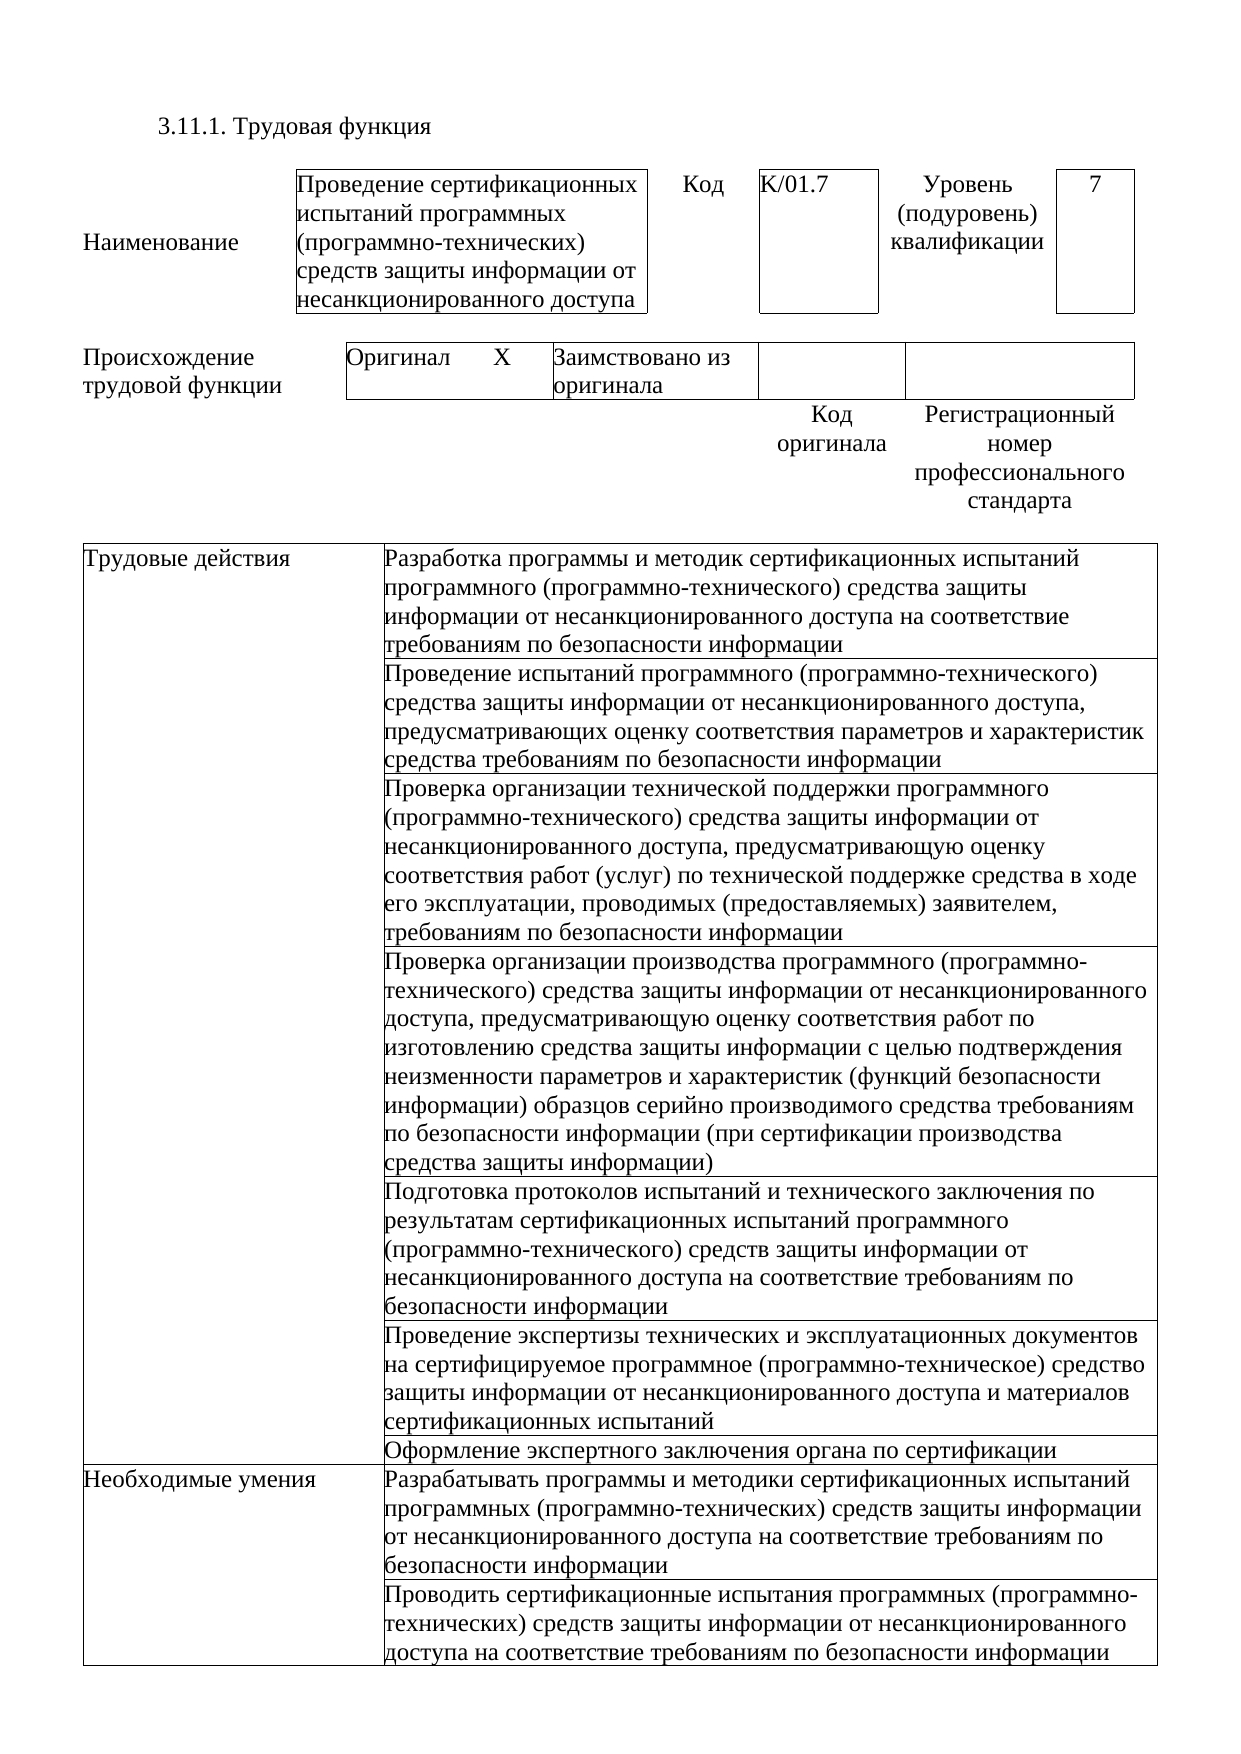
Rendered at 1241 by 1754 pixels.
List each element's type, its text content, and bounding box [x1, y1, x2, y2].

table_header Уровень (подуровень) квалификации [879, 169, 1056, 313]
table_header Заимствовано из оригинала [554, 343, 758, 399]
table_cell Код оригинала [758, 400, 905, 514]
table_cell Проведение экспертизы технических и эксплуатационных документов на сертифицируемое программное (программно-техническое) средство защиты информации от несанкционированного доступа и материалов сертификационных испытаний [385, 1321, 1157, 1435]
table_header Разработка программы и методик сертификационных испытаний программного (программно-технического) средства защиты информации от несанкционированного доступа на соответствие требованиям по безопасности информации [385, 544, 1157, 658]
table_cell Проводить сертификационные испытания программных (программно-технических) средств защиты информации от несанкционированного доступа на соответствие требованиям по безопасности информации [385, 1580, 1157, 1665]
table_header 7 [1057, 170, 1134, 313]
table_cell [83, 399, 346, 514]
table_header [759, 343, 905, 399]
table_cell Проверка организации технической поддержки программного (программно-технического) средства защиты информации от несанкционированного доступа, предусматривающую оценку соответствия работ (услуг) по технической поддержке средства в ходе его эксплуатации, проводимых (предоставляемых) заявителем, требованиям по безопасности информации [385, 774, 1157, 946]
table_header Происхождение трудовой функции [83, 342, 346, 399]
table_cell Оформление экспертного заключения органа по сертификации [385, 1436, 1157, 1464]
text 3.11.1. Трудовая функция [83, 111, 1157, 140]
table_header K/01.7 [760, 170, 878, 313]
table_header [906, 343, 1134, 399]
table_header Оригинал [347, 343, 493, 399]
table_header X [493, 343, 553, 399]
table_header Проведение сертификационных испытаний программных (программно-технических) средств защиты информации от несанкционированного доступа [297, 170, 647, 313]
table_header Наименование [83, 169, 296, 313]
table_cell Регистрационный номер профессионального стандарта [905, 400, 1134, 514]
table_cell [346, 400, 553, 514]
table_header Код [648, 169, 759, 313]
table_cell Подготовка протоколов испытаний и технического заключения по результатам сертификационных испытаний программного (программно-технического) средств защиты информации от несанкционированного доступа на соответствие требованиям по безопасности информации [385, 1177, 1157, 1320]
table_header Трудовые действия [84, 544, 384, 1464]
table_cell Разрабатывать программы и методики сертификационных испытаний программных (программно-технических) средств защиты информации от несанкционированного доступа на соответствие требованиям по безопасности информации [385, 1465, 1157, 1579]
table_cell [553, 400, 758, 514]
table_cell Проверка организации производства программного (программно-технического) средства защиты информации от несанкционированного доступа, предусматривающую оценку соответствия работ по изготовлению средства защиты информации с целью подтверждения неизменности параметров и характеристик (функций безопасности информации) образцов серийно производимого средства требованиям по безопасности информации (при сертификации производства средства защиты информации) [385, 947, 1157, 1176]
table_cell Проведение испытаний программного (программно-технического) средства защиты информации от несанкционированного доступа, предусматривающих оценку соответствия параметров и характеристик средства требованиям по безопасности информации [385, 659, 1157, 773]
table_cell Необходимые умения [84, 1465, 384, 1665]
